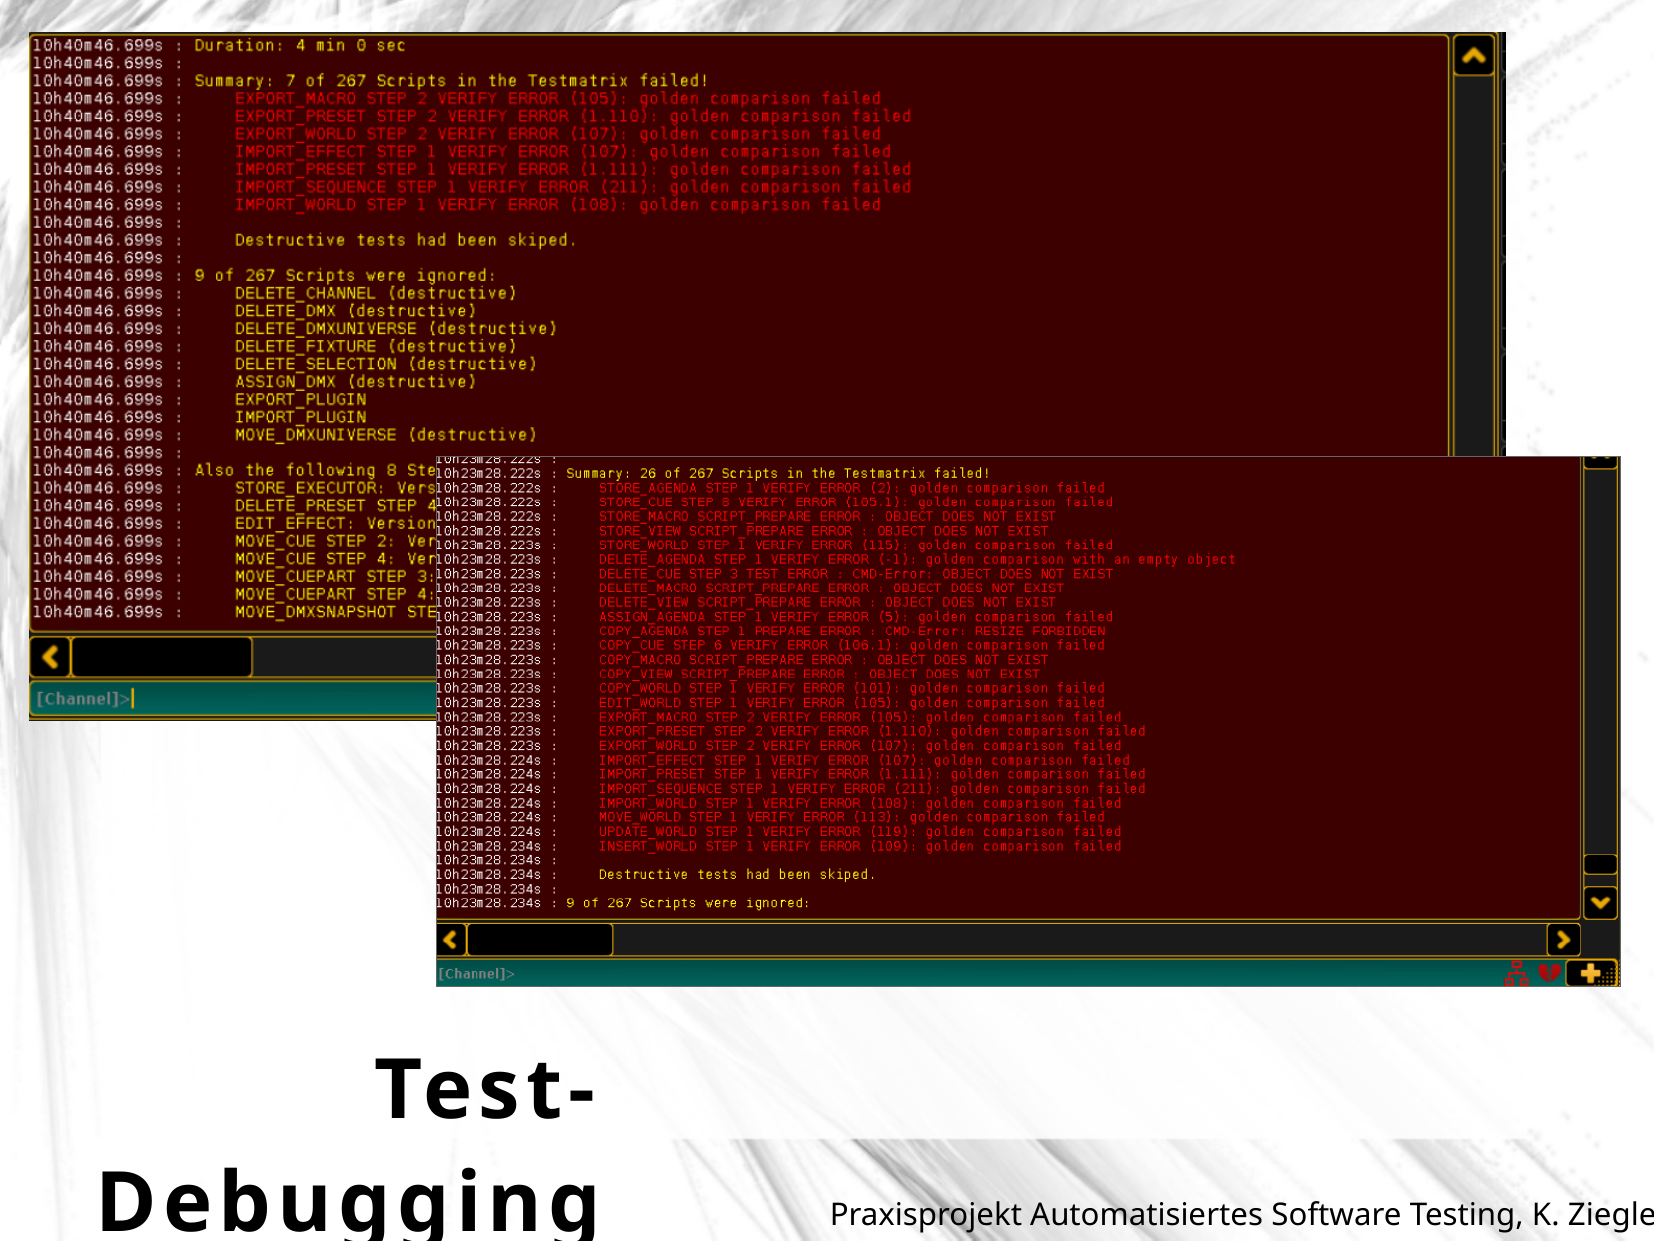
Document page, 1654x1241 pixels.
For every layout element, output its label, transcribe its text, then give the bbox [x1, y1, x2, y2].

picture [0, 0, 1654, 1241]
text_box Test-Debugging [80, 1021, 792, 1241]
text_box Praxisprojekt Automatisiertes Software Testing, K. Ziegler [814, 1184, 1654, 1241]
